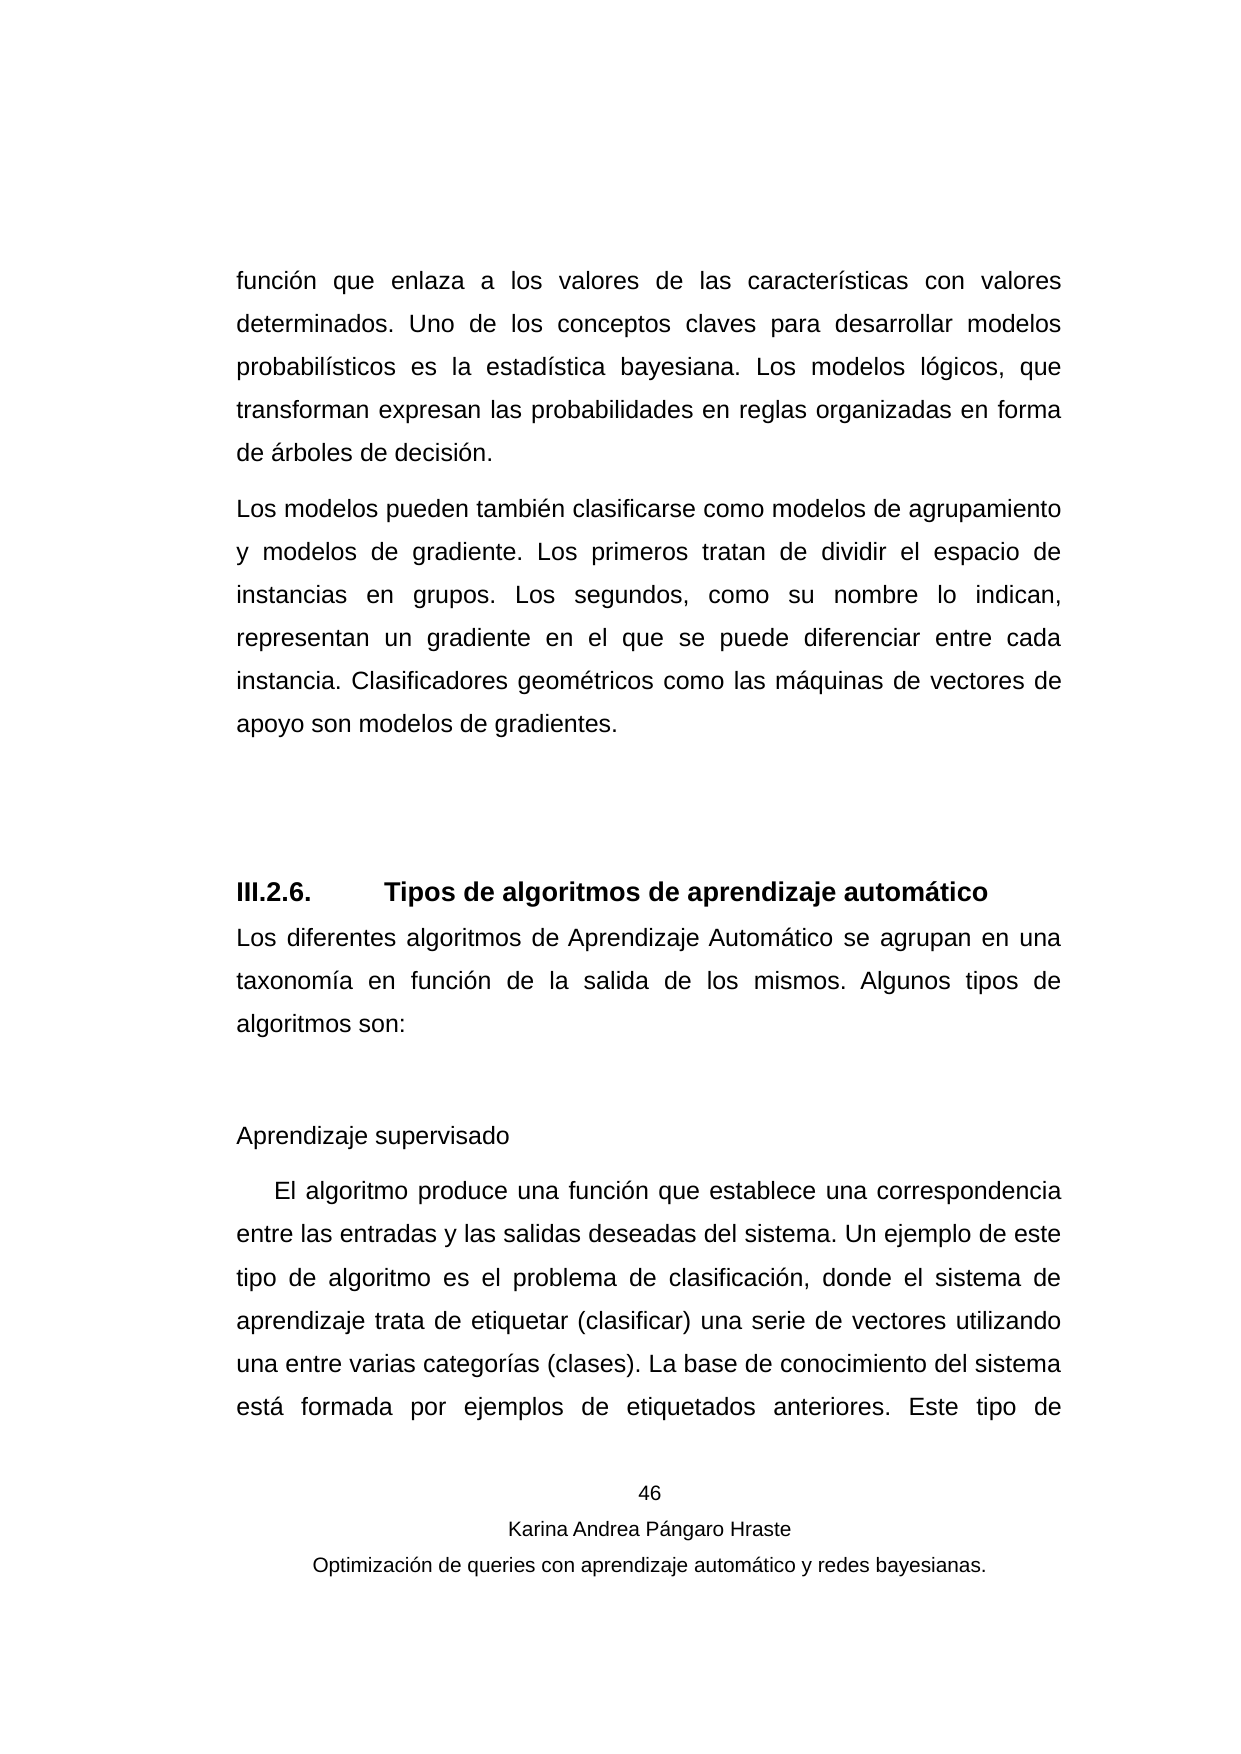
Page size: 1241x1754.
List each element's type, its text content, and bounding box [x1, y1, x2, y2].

text Aprendizaje supervisado [236, 1121, 1063, 1149]
text Los diferentes algoritmos de Aprendizaje Automático se agrupan en una taxonomía en función de la salida de los mismos. Algunos tipos de algoritmos son: [236, 923, 1063, 1038]
text función que enlaza a los valores de las características con valores determinados. Uno de los conceptos claves para desarrollar modelos probabilísticos es la estadística bayesiana. Los modelos lógicos, que transforman expresan las probabilidades en reglas organizadas en forma de árboles de decisión. [236, 266, 1063, 467]
text El algoritmo produce una función que establece una correspondencia entre las entradas y las salidas deseadas del sistema. Un ejemplo de este tipo de algoritmo es el problema de clasificación, donde el sistema de aprendizaje trata de etiquetar (clasificar) una serie de vectores utilizando una entre varias categorías (clases). La base de conocimiento del sistema está formada por ejemplos de etiquetados anteriores. Este tipo de [236, 1176, 1063, 1421]
subtitle Tipos de algoritmos de aprendizaje automático [236, 876, 1063, 908]
text Los modelos pueden también clasificarse como modelos de agrupamiento y modelos de gradiente. Los primeros tratan de dividir el espacio de instancias en grupos. Los segundos, como su nombre lo indican, representan un gradiente en el que se puede diferenciar entre cada instancia. Clasificadores geométricos como las máquinas de vectores de apoyo son modelos de gradientes. [236, 494, 1063, 738]
